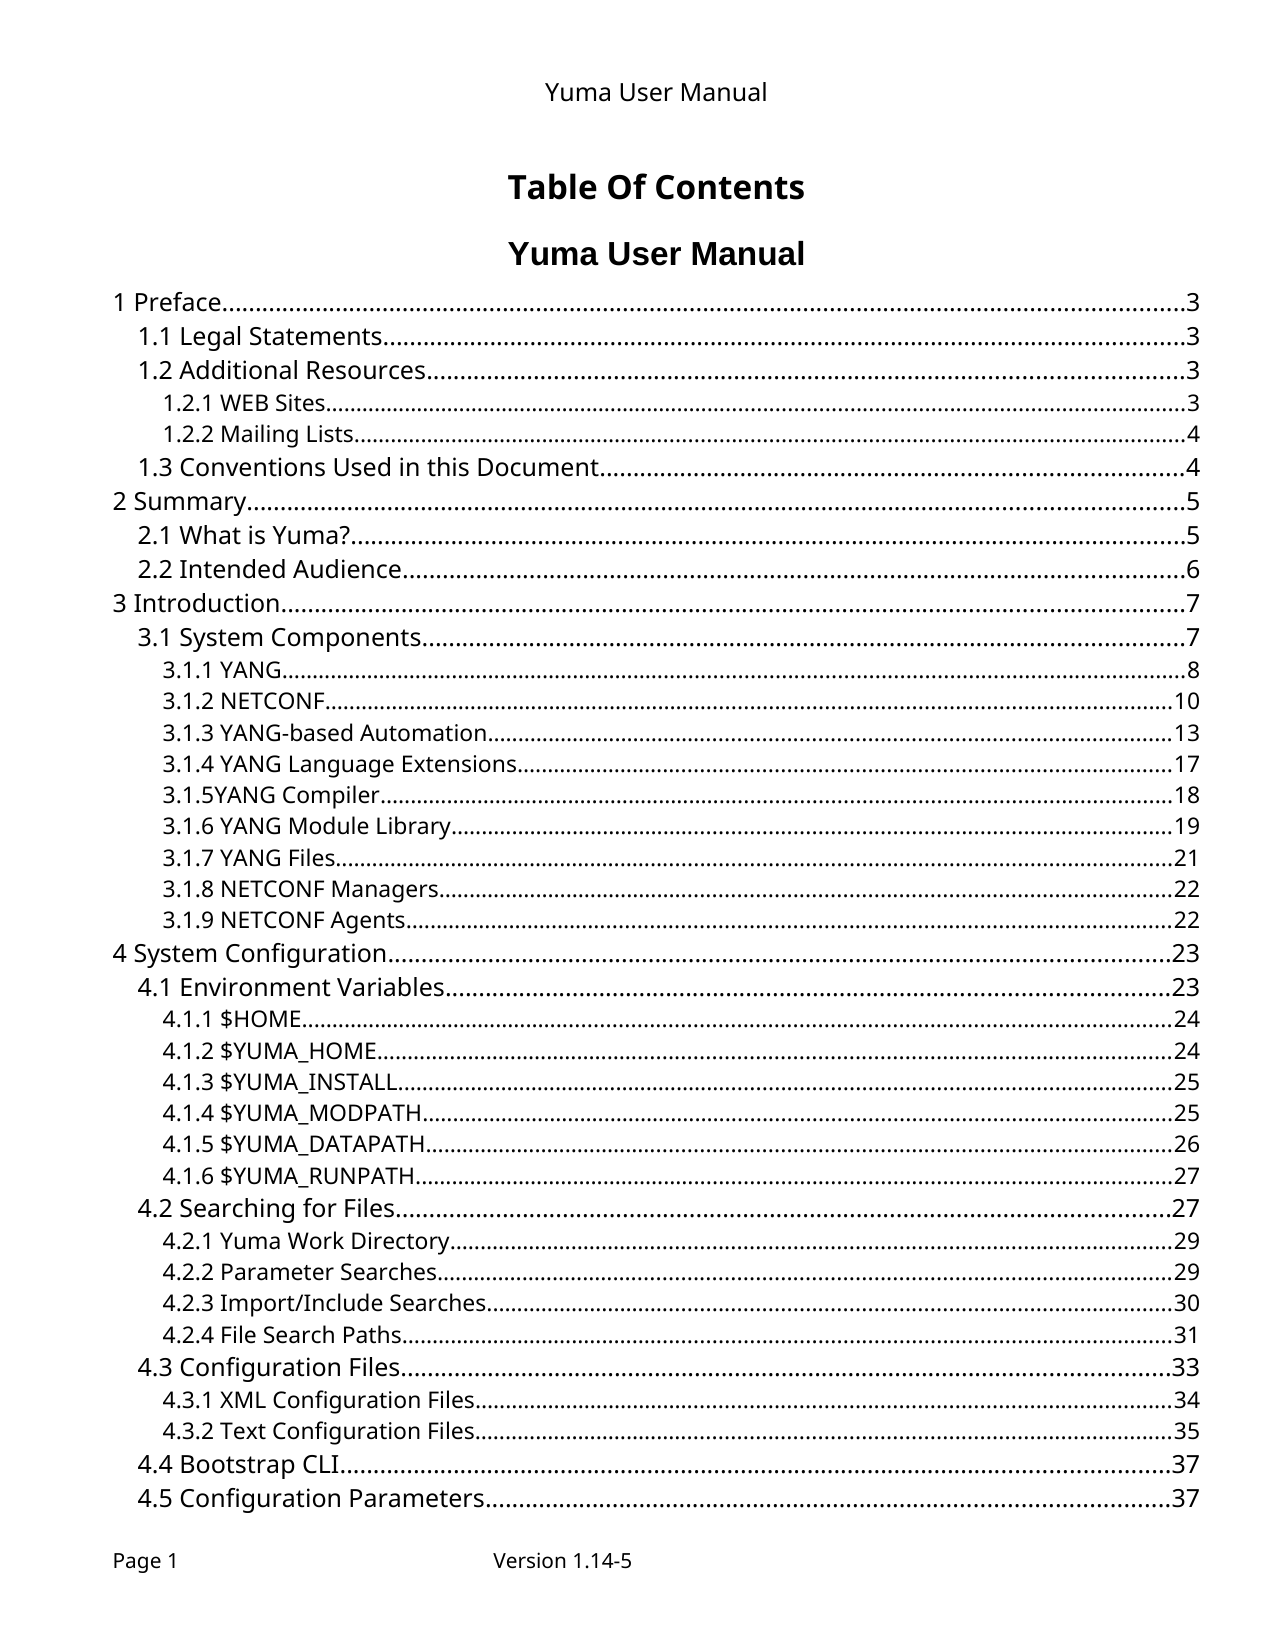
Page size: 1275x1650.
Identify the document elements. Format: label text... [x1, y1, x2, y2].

text 4.4 Bootstrap CLI 37 [137, 1446, 1200, 1481]
text 4.2.4 File Search Paths 31 [162, 1319, 1200, 1350]
text 1.2.2 Mailing Lists 4 [162, 418, 1200, 449]
text 4.1.3 $YUMA_INSTALL 25 [162, 1066, 1200, 1097]
text 4.1.1 $HOME 24 [162, 1003, 1200, 1034]
text 3.1.5YANG Compiler 18 [162, 779, 1200, 810]
text 3.1.9 NETCONF Agents 22 [162, 904, 1200, 935]
text 4.2 Searching for Files 27 [137, 1191, 1200, 1225]
text 4.3 Configuration Files 33 [137, 1350, 1200, 1384]
text 4 System Configuration 23 [112, 935, 1200, 969]
text 3 Introduction 7 [112, 586, 1200, 620]
text 3.1.2 NETCONF 10 [162, 685, 1200, 716]
title Table Of Contents [112, 163, 1200, 209]
text 1.3 Conventions Used in this Document 4 [137, 449, 1200, 484]
text 4.2.1 Yuma Work Directory 29 [162, 1225, 1200, 1256]
text 1 Preface 3 [112, 285, 1200, 319]
text 4.3.2 Text Configuration Files 35 [162, 1415, 1200, 1446]
text 4.2.2 Parameter Searches 29 [162, 1256, 1200, 1287]
text 3.1.7 YANG Files 21 [162, 841, 1200, 873]
text 4.1 Environment Variables 23 [137, 969, 1200, 1003]
text 3.1.4 YANG Language Extensions 17 [162, 748, 1200, 779]
text 4.1.6 $YUMA_RUNPATH 27 [162, 1159, 1200, 1191]
text 2.2 Intended Audience 6 [137, 552, 1200, 586]
text 4.3.1 XML Configuration Files 34 [162, 1384, 1200, 1415]
text 4.1.2 $YUMA_HOME 24 [162, 1034, 1200, 1066]
text 1.2.1 WEB Sites 3 [162, 387, 1200, 418]
text 2 Summary 5 [112, 484, 1200, 518]
text 3.1.1 YANG 8 [162, 654, 1200, 685]
text 3.1.8 NETCONF Managers 22 [162, 873, 1200, 904]
text 1.2 Additional Resources 3 [137, 353, 1200, 387]
text 4.2.3 Import/Include Searches 30 [162, 1287, 1200, 1319]
text 1.1 Legal Statements 3 [137, 319, 1200, 353]
text 4.1.5 $YUMA_DATAPATH 26 [162, 1128, 1200, 1159]
text 3.1.6 YANG Module Library 19 [162, 810, 1200, 841]
text 2.1 What is Yuma? 5 [137, 518, 1200, 552]
text 3.1.3 YANG-based Automation 13 [162, 716, 1200, 748]
subtitle Yuma User Manual [112, 234, 1200, 272]
text 4.1.4 $YUMA_MODPATH 25 [162, 1097, 1200, 1128]
text 3.1 System Components 7 [137, 620, 1200, 654]
text 4.5 Configuration Parameters 37 [137, 1481, 1200, 1514]
